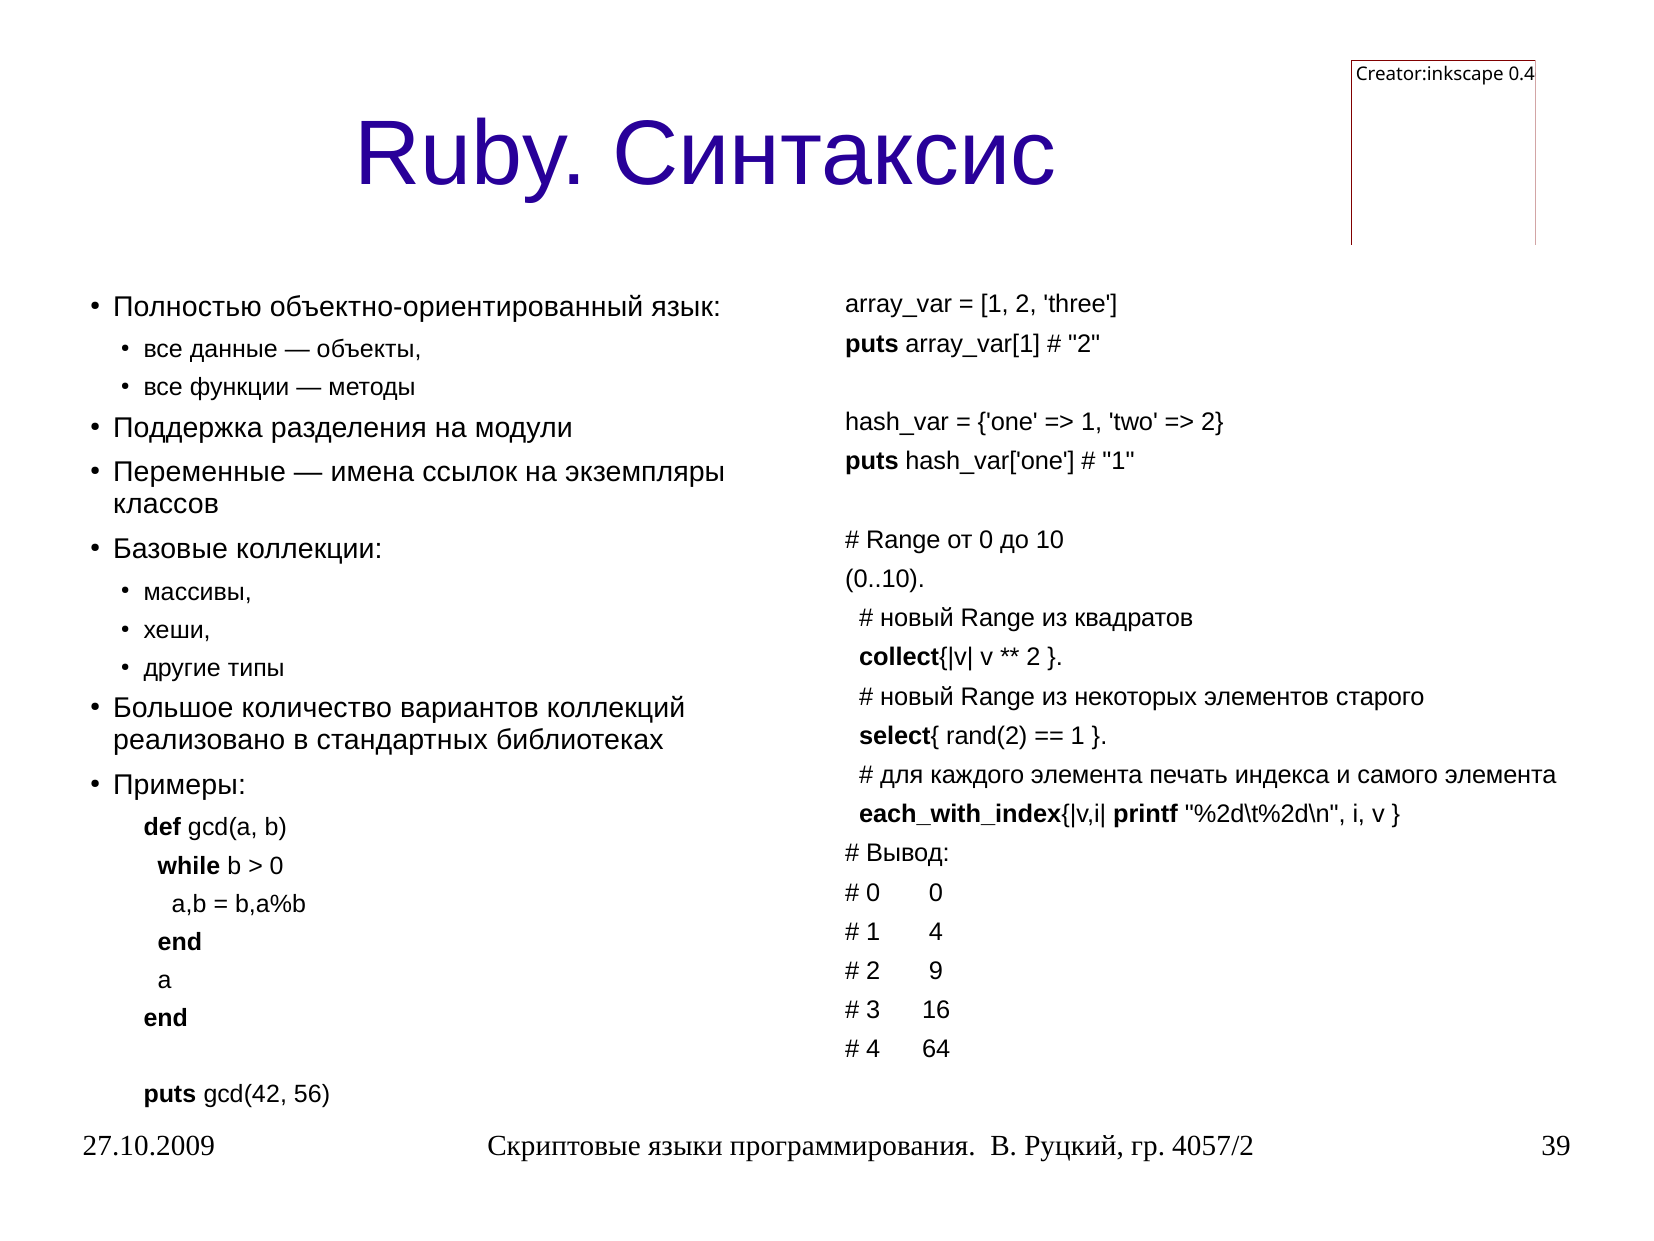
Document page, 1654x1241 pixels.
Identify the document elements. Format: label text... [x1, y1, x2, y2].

title Ruby. Синтаксис [82, 49, 1329, 257]
picture [1349, 59, 1536, 245]
list Полностью объектно-ориентированный язык: все данные — объекты, все функции — методы Поддержка разделения на модули Переменные — имена ссылок на экземпляры классов Базовые коллекции: массивы, хеши, другие типы Большое количество вариантов коллекций реализовано в стандартных библиотеках Примеры: def gcd(a, b) while b > 0 a,b = b,a%b end a end puts gcd(42, 56) [82, 290, 809, 1109]
list array_var = [1, 2, 'three'] puts array_var[1] # "2" hash_var = {'one' => 1, 'two' => 2} puts hash_var['one'] # "1" # Range от 0 до 10 (0..10). # новый Range из квадратов collect{|v| v ** 2 }. # новый Range из некоторых элементов старого select{ rand(2) == 1 }. # для каждого элемента печать индекса и самого элемента each_with_index{|v,i| printf "%2d\t%2d\n", i, v } # Вывод: # 0 0 # 1 4 # 2 9 # 3 16 # 4 64 [845, 290, 1572, 1109]
